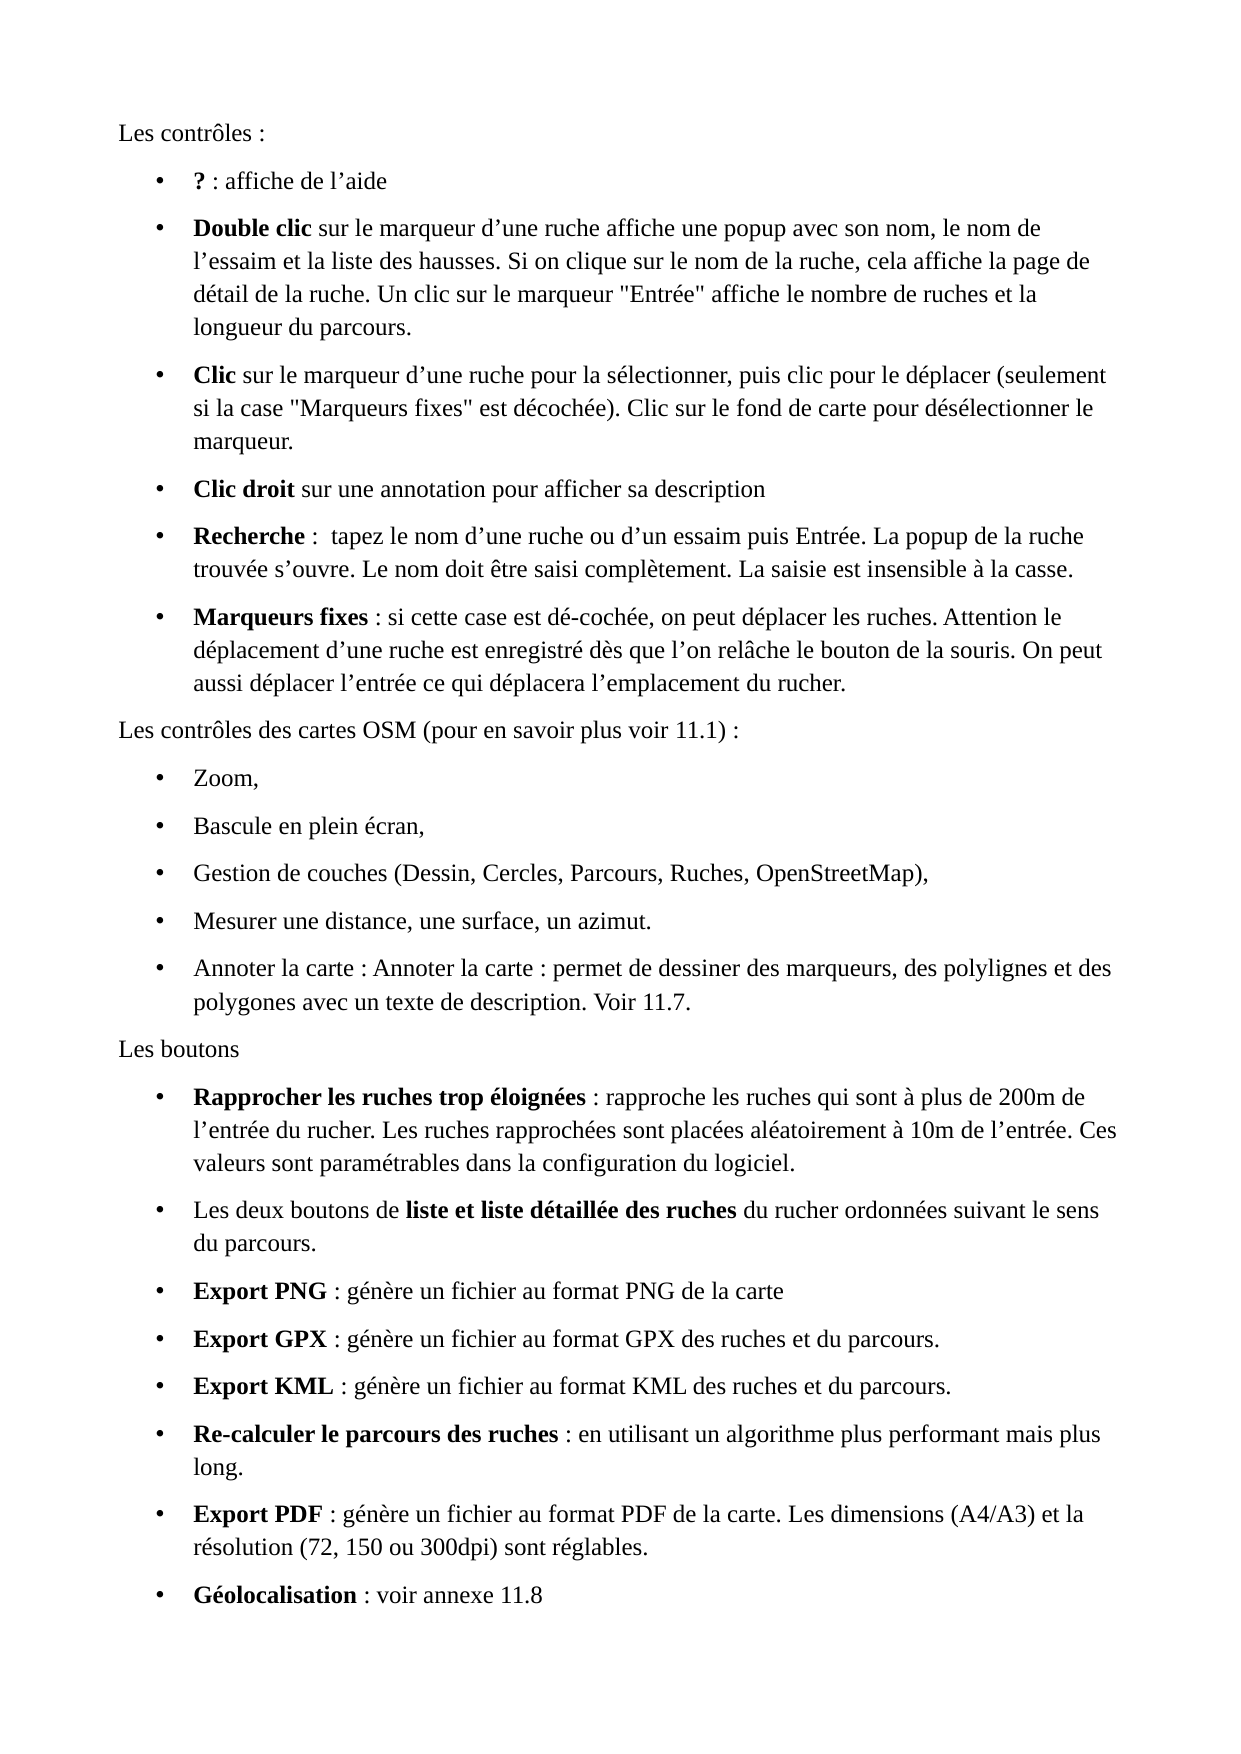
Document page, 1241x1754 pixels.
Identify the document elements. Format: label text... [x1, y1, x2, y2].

list Recherche : tapez le nom d’une ruche ou d’un essaim puis Entrée. La popup de la ruche trouvée s’ouvre. Le nom doit être saisi complètement. La saisie est insensible à la casse. [156, 521, 1122, 583]
list Bascule en plein écran, [156, 811, 1122, 839]
list Rapprocher les ruches trop éloignées : rapproche les ruches qui sont à plus de 200m de l’entrée du rucher. Les ruches rapprochées sont placées aléatoirement à 10m de l’entrée. Ces valeurs sont paramétrables dans la configuration du logiciel. [156, 1082, 1122, 1177]
list Export KML : génère un fichier au format KML des ruches et du parcours. [156, 1371, 1122, 1400]
list Double clic sur le marqueur d’une ruche affiche une popup avec son nom, le nom de l’essaim et la liste des hausses. Si on clique sur le nom de la ruche, cela affiche la page de détail de la ruche. Un clic sur le marqueur "Entrée" affiche le nombre de ruches et la longueur du parcours. [156, 213, 1122, 341]
list Re-calculer le parcours des ruches : en utilisant un algorithme plus performant mais plus long. [156, 1419, 1122, 1481]
list Mesurer une distance, une surface, un azimut. [156, 906, 1122, 935]
list Zoom, [156, 763, 1122, 792]
list ? : affiche de l’aide [156, 166, 1122, 194]
list Export PDF : génère un fichier au format PDF de la carte. Les dimensions (A4/A3) et la résolution (72, 150 ou 300dpi) sont réglables. [156, 1499, 1122, 1561]
text Les contrôles des cartes OSM (pour en savoir plus voir 11.1) : [118, 716, 1122, 744]
list Géolocalisation : voir annexe 11.8 [156, 1580, 1122, 1609]
list Les deux boutons de liste et liste détaillée des ruches du rucher ordonnées suivant le sens du parcours. [156, 1195, 1122, 1257]
list Gestion de couches (Dessin, Cercles, Parcours, Ruches, OpenStreetMap), [156, 858, 1122, 887]
list Annoter la carte : Annoter la carte : permet de dessiner des marqueurs, des polylignes et des polygones avec un texte de description. Voir 11.7. [156, 953, 1122, 1015]
list Marqueurs fixes : si cette case est dé-cochée, on peut déplacer les ruches. Attention le déplacement d’une ruche est enregistré dès que l’on relâche le bouton de la souris. On peut aussi déplacer l’entrée ce qui déplacera l’emplacement du rucher. [156, 602, 1122, 697]
list Export PNG : génère un fichier au format PNG de la carte [156, 1276, 1122, 1305]
text Les boutons [118, 1034, 1122, 1063]
list Clic droit sur une annotation pour afficher sa description [156, 474, 1122, 502]
text Les contrôles : [118, 118, 1122, 147]
list Export GPX : génère un fichier au format GPX des ruches et du parcours. [156, 1324, 1122, 1352]
list Clic sur le marqueur d’une ruche pour la sélectionner, puis clic pour le déplacer (seulement si la case "Marqueurs fixes" est décochée). Clic sur le fond de carte pour désélectionner le marqueur. [156, 360, 1122, 455]
